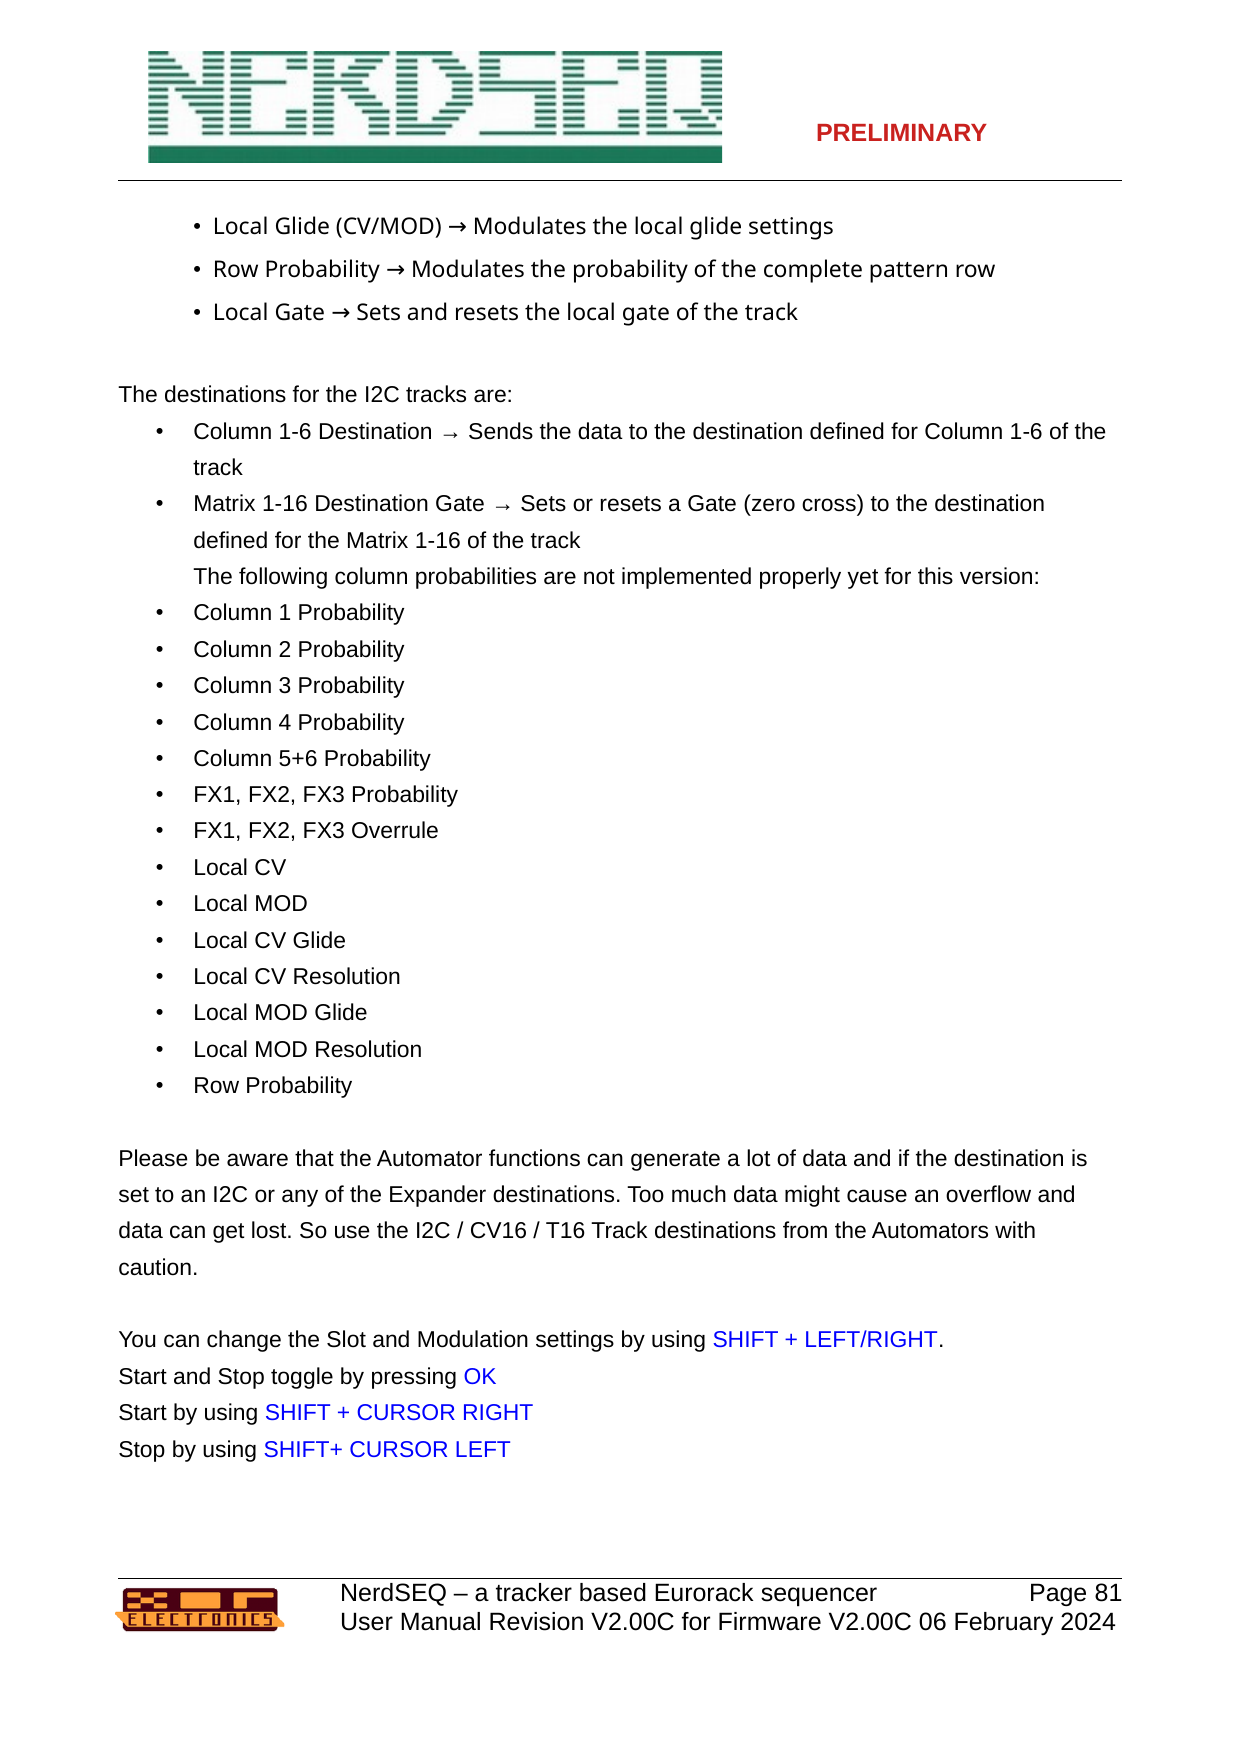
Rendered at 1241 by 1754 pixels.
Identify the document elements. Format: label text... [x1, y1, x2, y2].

text Start by using SHIFT + CURSOR RIGHT [118, 1399, 1122, 1426]
list Column 1-6 Destination → Sends the data to the destination defined for Column 1-6 of the track [156, 418, 1122, 480]
text Please be aware that the Automator functions can generate a lot of data and if the destination is set to an I2C or any of the Expander destinations. Too much data might cause an overflow and data can get lost. So use the I2C / CV16 / T16 Track destinations from the Automators with caution. [118, 1145, 1122, 1280]
text The destinations for the I2C tracks are: [118, 381, 1122, 408]
list Column 4 Probability [156, 708, 1122, 735]
list FX1, FX2, FX3 Overrule [156, 817, 1122, 844]
list Column 3 Probability [156, 672, 1122, 698]
text Start and Stop toggle by pressing OK [118, 1363, 1122, 1389]
list Local MOD [156, 890, 1122, 917]
text • Row Probability → Modulates the probability of the complete pattern row [193, 253, 1122, 284]
text • Local Gate → Sets and resets the local gate of the track [193, 296, 1122, 327]
list Matrix 1-16 Destination Gate → Sets or resets a Gate (zero cross) to the destination defined for the Matrix 1-16 of the track [156, 490, 1122, 553]
text You can change the Slot and Modulation settings by using SHIFT + LEFT/RIGHT. [118, 1326, 1122, 1353]
picture [148, 51, 723, 163]
list FX1, FX2, FX3 Probability [156, 781, 1122, 807]
list Local CV [156, 854, 1122, 880]
list Local CV Resolution [156, 963, 1122, 989]
text • Local Glide (CV/MOD) → Modulates the local glide settings [193, 209, 1122, 241]
list Row Probability [156, 1072, 1122, 1098]
list Local MOD Glide [156, 999, 1122, 1026]
list Local MOD Resolution [156, 1036, 1122, 1062]
list Column 5+6 Probability [156, 745, 1122, 771]
list Local CV Glide [156, 927, 1122, 953]
list Column 1 Probability [156, 599, 1122, 626]
picture [115, 1584, 285, 1634]
list Column 2 Probability [156, 636, 1122, 662]
list The following column probabilities are not implemented properly yet for this version: [156, 563, 1122, 589]
text Stop by using SHIFT+ CURSOR LEFT [118, 1436, 1122, 1462]
